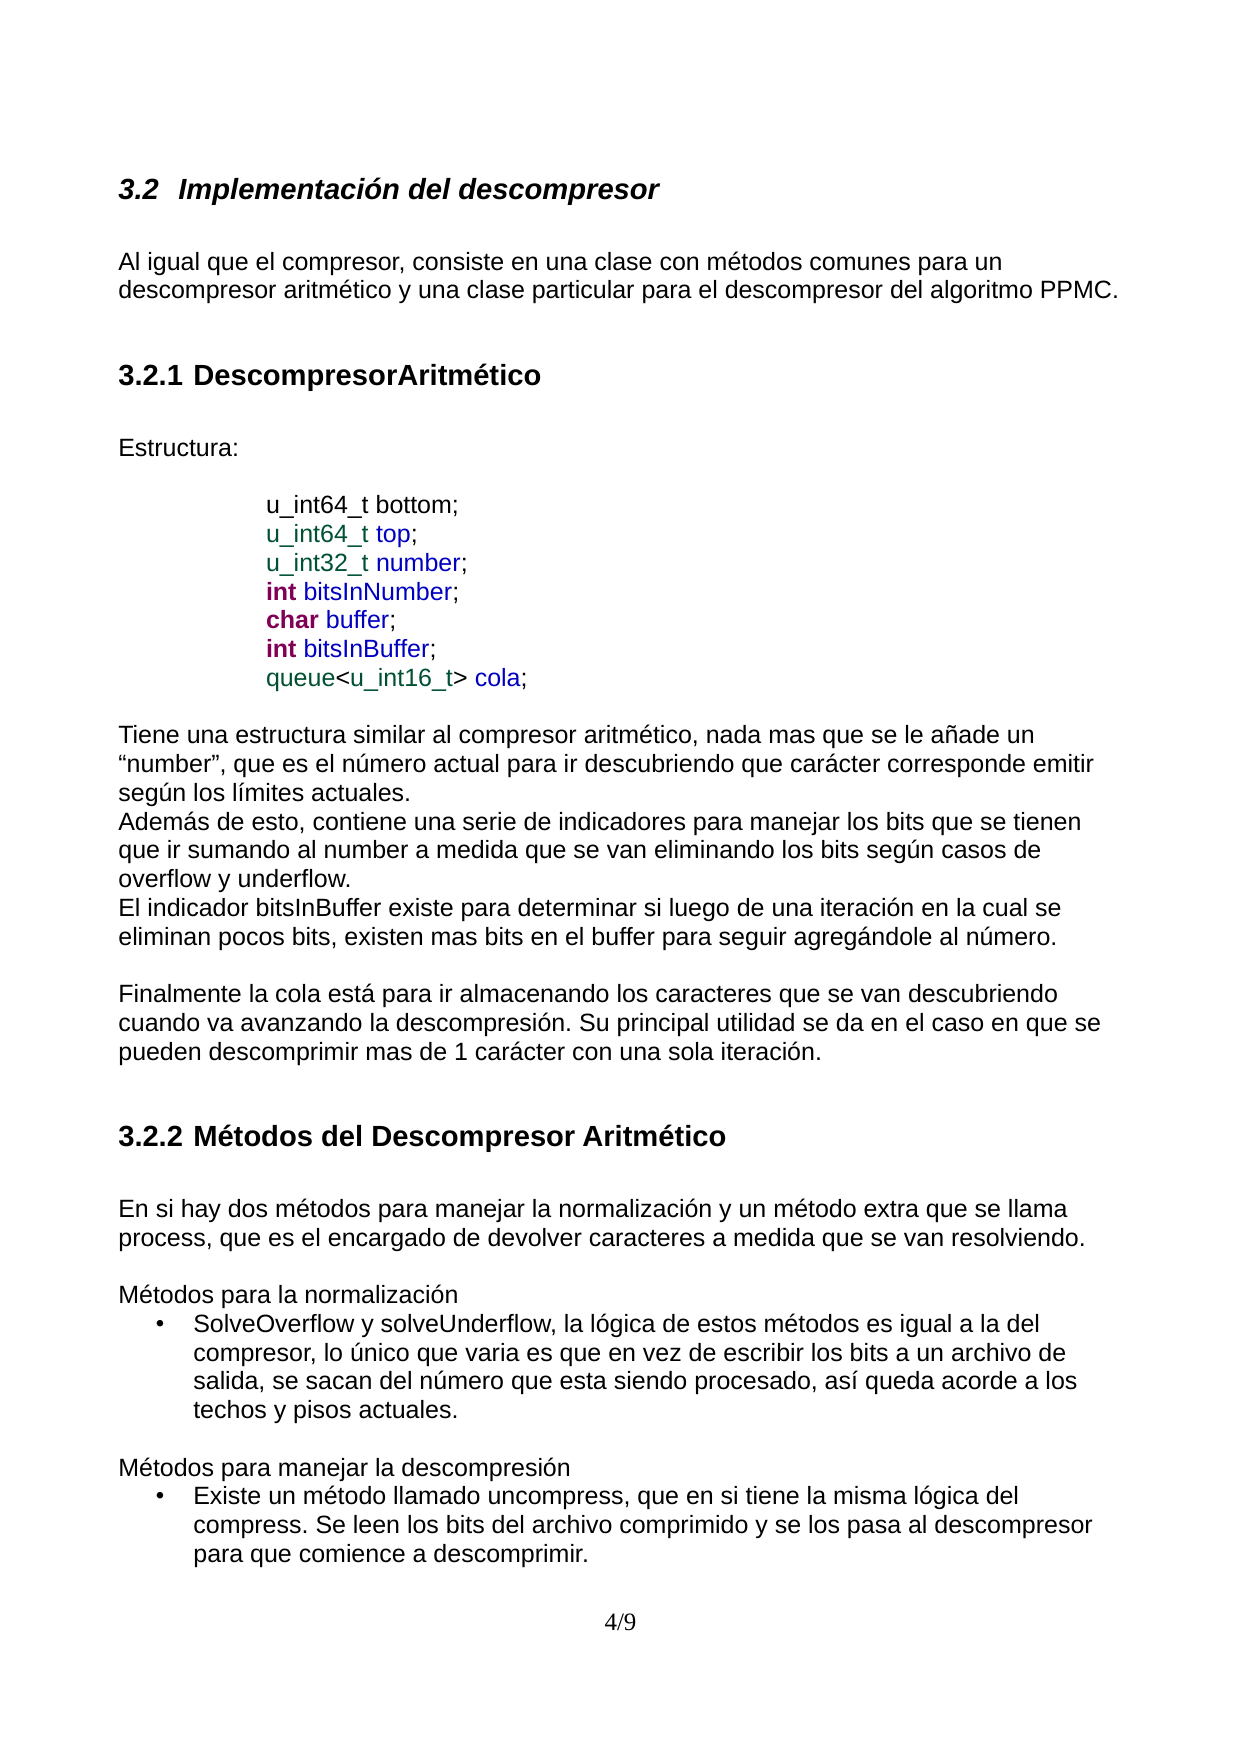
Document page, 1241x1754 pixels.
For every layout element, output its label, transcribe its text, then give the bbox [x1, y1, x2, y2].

text Métodos para la normalización [118, 1280, 1122, 1309]
text queue<u_int16_t> cola; [118, 663, 1122, 691]
list SolveOverflow y solveUnderflow, la lógica de estos métodos es igual a la del compresor, lo único que varia es que en vez de escribir los bits a un archivo de salida, se sacan del número que esta siendo procesado, así queda acorde a los techos y pisos actuales. [156, 1309, 1122, 1424]
text Además de esto, contiene una serie de indicadores para manejar los bits que se tienen que ir sumando al number a medida que se van eliminando los bits según casos de overflow y underflow. [118, 806, 1122, 893]
list Existe un método llamado uncompress, que en si tiene la misma lógica del compress. Se leen los bits del archivo comprimido y se los pasa al descompresor para que comience a descomprimir. [156, 1481, 1122, 1568]
subtitle Métodos del Descompresor Aritmético [118, 1119, 1122, 1152]
text int bitsInBuffer; [118, 634, 1122, 663]
text char buffer; [118, 605, 1122, 634]
text Finalmente la cola está para ir almacenando los caracteres que se van descubriendo cuando va avanzando la descompresión. Su principal utilidad se da en el caso en que se pueden descomprimir mas de 1 carácter con una sola iteración. [118, 979, 1122, 1065]
text En si hay dos métodos para manejar la normalización y un método extra que se llama process, que es el encargado de devolver caracteres a medida que se van resolviendo. [118, 1194, 1122, 1251]
text int bitsInNumber; [118, 576, 1122, 605]
subtitle Implementación del descompresor [118, 172, 1122, 205]
subtitle DescompresorAritmético [118, 358, 1122, 391]
text Métodos para manejar la descompresión [118, 1453, 1122, 1481]
text u_int64_t bottom; [118, 490, 1122, 519]
text u_int64_t top; [118, 519, 1122, 548]
text u_int32_t number; [118, 548, 1122, 576]
text Estructura: [118, 433, 1122, 461]
text Al igual que el compresor, consiste en una clase con métodos comunes para un descompresor aritmético y una clase particular para el descompresor del algoritmo PPMC. [118, 247, 1122, 304]
text El indicador bitsInBuffer existe para determinar si luego de una iteración en la cual se eliminan pocos bits, existen mas bits en el buffer para seguir agregándole al número. [118, 893, 1122, 950]
text Tiene una estructura similar al compresor aritmético, nada mas que se le añade un “number”, que es el número actual para ir descubriendo que carácter corresponde emitir según los límites actuales. [118, 720, 1122, 806]
